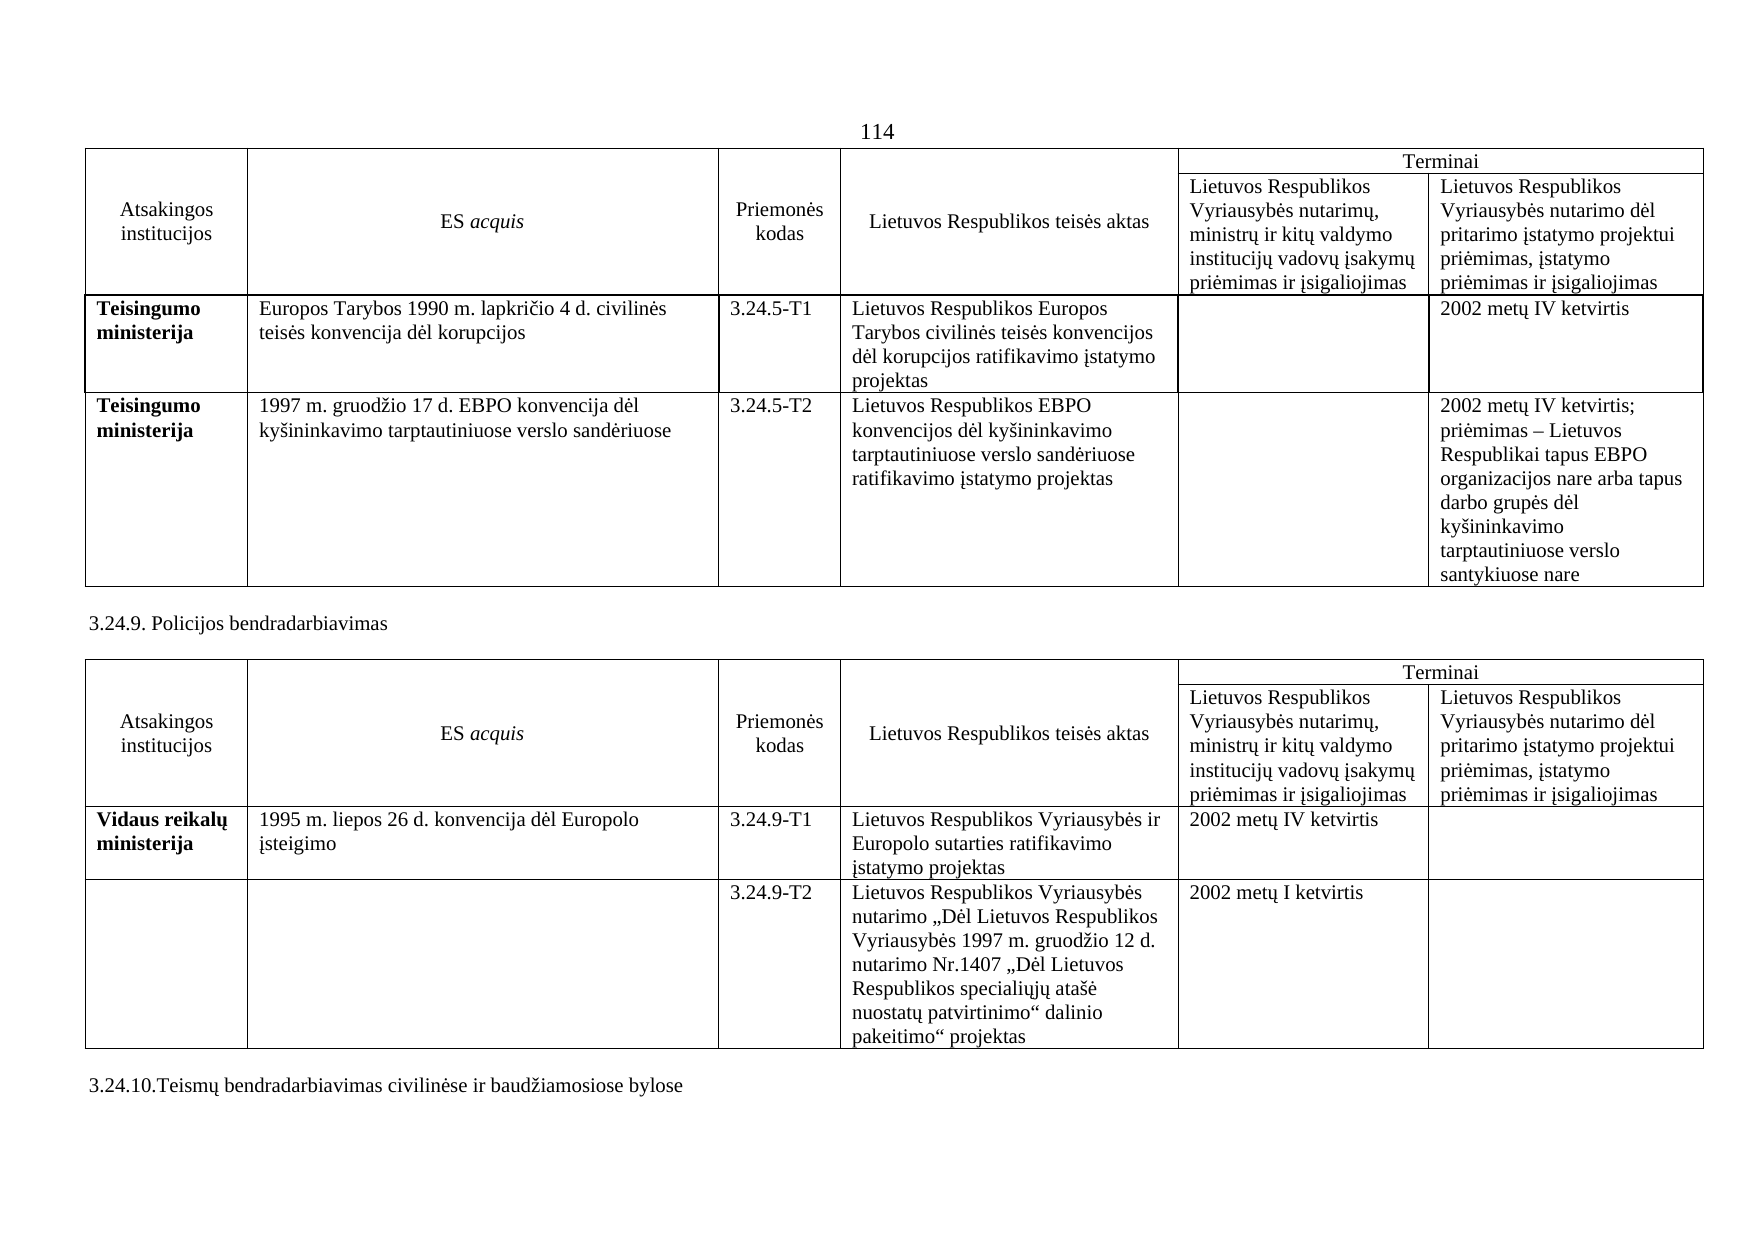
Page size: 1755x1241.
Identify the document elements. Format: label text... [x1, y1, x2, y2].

table_cell Lietuvos Respublikos Europos Tarybos civilinės teisės konvencijos dėl korupcijos ratifikavimo įstatymo projektas [841, 296, 1177, 392]
table_cell 3.24.9-T2 [719, 880, 840, 1048]
table_cell 1995 m. liepos 26 d. konvencija dėl Europolo įsteigimo [248, 807, 718, 879]
table_cell 3.24.5-T2 [719, 393, 840, 586]
table_cell Lietuvos Respublikos Vyriausybės nutarimo dėl pritarimo įstatymo projektui priėmimas, įstatymo priėmimas ir įsigaliojimas [1429, 685, 1703, 806]
subtitle 3.24.10.Teismų bendradarbiavimas civilinėse ir baudžiamosiose bylose [89, 1073, 1666, 1097]
table_cell [248, 880, 718, 1048]
subtitle 3.24.9. Policijos bendradarbiavimas [89, 611, 1666, 635]
table_cell Lietuvos Respublikos Vyriausybės nutarimo „Dėl Lietuvos Respublikos Vyriausybės 1997 m. gruodžio 12 d. nutarimo Nr.1407 „Dėl Lietuvos Respublikos specialiųjų atašė nuostatų patvirtinimo“ dalinio pakeitimo“ projektas [841, 880, 1178, 1048]
table_cell Lietuvos Respublikos Vyriausybės nutarimo dėl pritarimo įstatymo projektui priėmimas, įstatymo priėmimas ir įsigaliojimas [1429, 174, 1703, 294]
table_header Atsakingos institucijos [86, 149, 247, 294]
table_cell 2002 metų IV ketvirtis [1179, 807, 1428, 879]
table_cell 3.24.9-T1 [719, 807, 840, 879]
table_cell Lietuvos Respublikos Vyriausybės ir Europolo sutarties ratifikavimo įstatymo projektas [841, 807, 1178, 879]
table_header Lietuvos Respublikos teisės aktas [841, 149, 1178, 294]
table_header ES acquis [248, 660, 718, 806]
table_cell Teisingumo ministerija [86, 296, 247, 392]
table_header Lietuvos Respublikos teisės aktas [841, 660, 1178, 806]
table_header Terminai [1179, 660, 1703, 684]
table_header Terminai [1179, 149, 1703, 173]
table_cell [1179, 296, 1428, 392]
table_cell Lietuvos Respublikos EBPO konvencijos dėl kyšininkavimo tarptautiniuose verslo sandėriuose ratifikavimo įstatymo projektas [841, 393, 1178, 586]
table_cell Europos Tarybos 1990 m. lapkričio 4 d. civilinės teisės konvencija dėl korupcijos [248, 296, 718, 392]
table_cell Vidaus reikalų ministerija [86, 807, 247, 879]
table_cell Lietuvos Respublikos Vyriausybės nutarimų, ministrų ir kitų valdymo institucijų vadovų įsakymų priėmimas ir įsigaliojimas [1179, 174, 1428, 294]
table_cell 2002 metų IV ketvirtis; priėmimas – Lietuvos Respublikai tapus EBPO organizacijos nare arba tapus darbo grupės dėl kyšininkavimo tarptautiniuose verslo santykiuose nare [1429, 393, 1703, 586]
table_cell Lietuvos Respublikos Vyriausybės nutarimų, ministrų ir kitų valdymo institucijų vadovų įsakymų priėmimas ir įsigaliojimas [1179, 685, 1428, 806]
table_cell [1429, 880, 1703, 1048]
table_header Priemonės kodas [719, 660, 840, 806]
table_cell 2002 metų IV ketvirtis [1430, 296, 1702, 392]
table_header ES acquis [248, 149, 718, 294]
table_cell [1179, 393, 1428, 586]
table_cell [86, 880, 247, 1048]
table_header Atsakingos institucijos [86, 660, 247, 806]
table_header Priemonės kodas [719, 149, 840, 294]
table_cell 2002 metų I ketvirtis [1179, 880, 1428, 1048]
table_cell Teisingumo ministerija [86, 393, 247, 586]
table_cell 1997 m. gruodžio 17 d. EBPO konvencija dėl kyšininkavimo tarptautiniuose verslo sandėriuose [248, 393, 718, 586]
table_cell 3.24.5-T1 [720, 296, 840, 392]
table_cell [1429, 807, 1703, 879]
